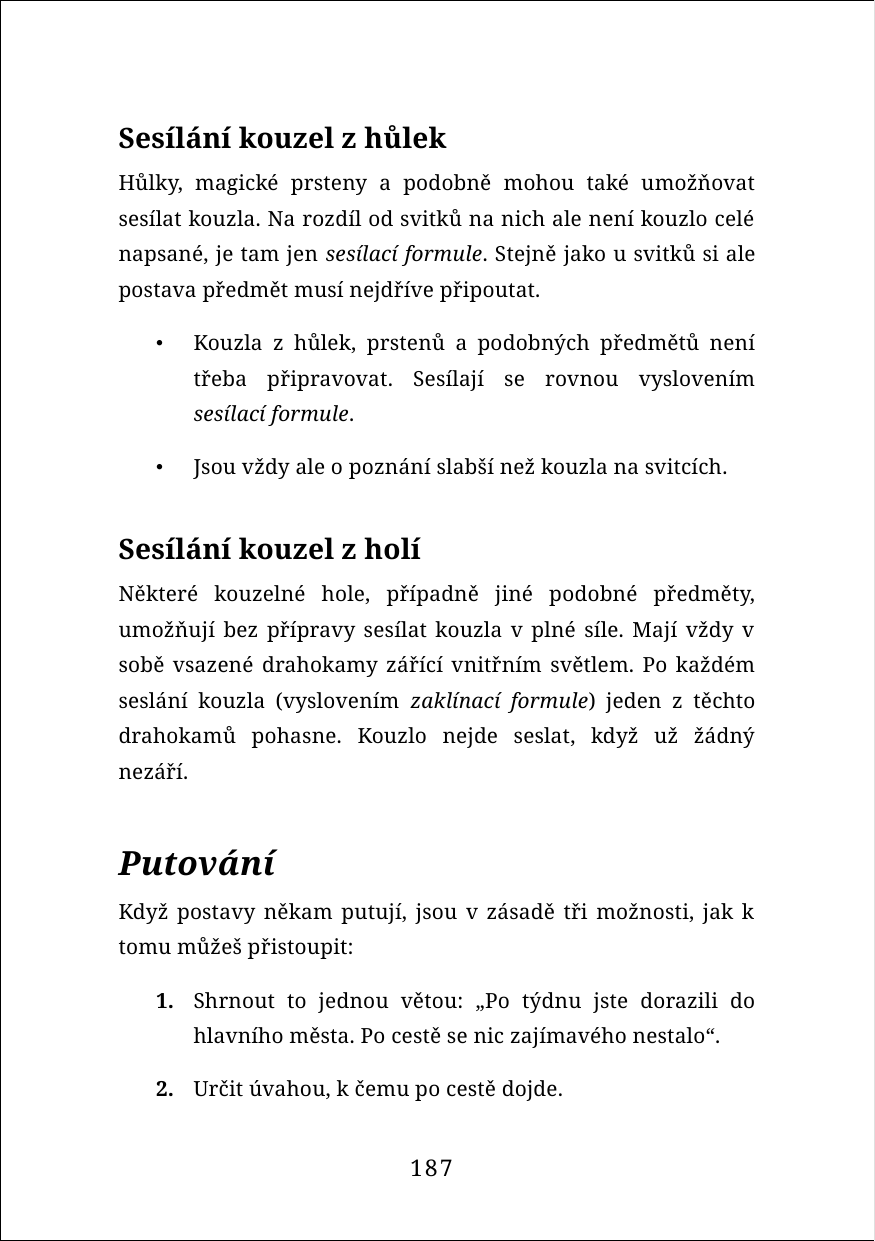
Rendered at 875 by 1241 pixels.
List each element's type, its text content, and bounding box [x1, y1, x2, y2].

list Jsou vždy ale o poznání slabší než kouzla na svitcích. [156, 452, 756, 481]
subtitle Sesílání kouzel z hůlek [118, 118, 756, 157]
list Určit úvahou, k čemu po cestě dojde. [156, 1074, 756, 1103]
list Kouzla z hůlek, prstenů a podobných předmětů není třeba připravovat. Sesílají se rovnou vyslovením sesílací formule. [156, 328, 756, 428]
text Když postavy někam putují, jsou v zásadě tři možnosti, jak k tomu můžeš přistoupit: [118, 897, 756, 961]
list Shrnout to jednou větou: „Po týdnu jste dorazili do hlavního města. Po cestě se nic zajímavého nestalo“. [156, 986, 756, 1050]
text Hůlky, magické prsteny a podobně mohou také umožňovat sesílat kouzla. Na rozdíl od svitků na nich ale není kouzlo celé napsané, je tam jen sesílací formule. Stejně jako u svitků si ale postava předmět musí nejdříve připoutat. [118, 168, 756, 303]
subtitle Sesílání kouzel z holí [118, 529, 756, 568]
subtitle Putování [118, 840, 756, 885]
text Některé kouzelné hole, případně jiné podobné předměty, umožňují bez přípravy sesílat kouzla v plné síle. Mají vždy v sobě vsazené drahokamy zářící vnitřním světlem. Po každém seslání kouzla (vyslovením zaklínací formule) jeden z těchto drahokamů pohasne. Kouzlo nejde seslat, když už žádný nezáří. [118, 579, 756, 785]
